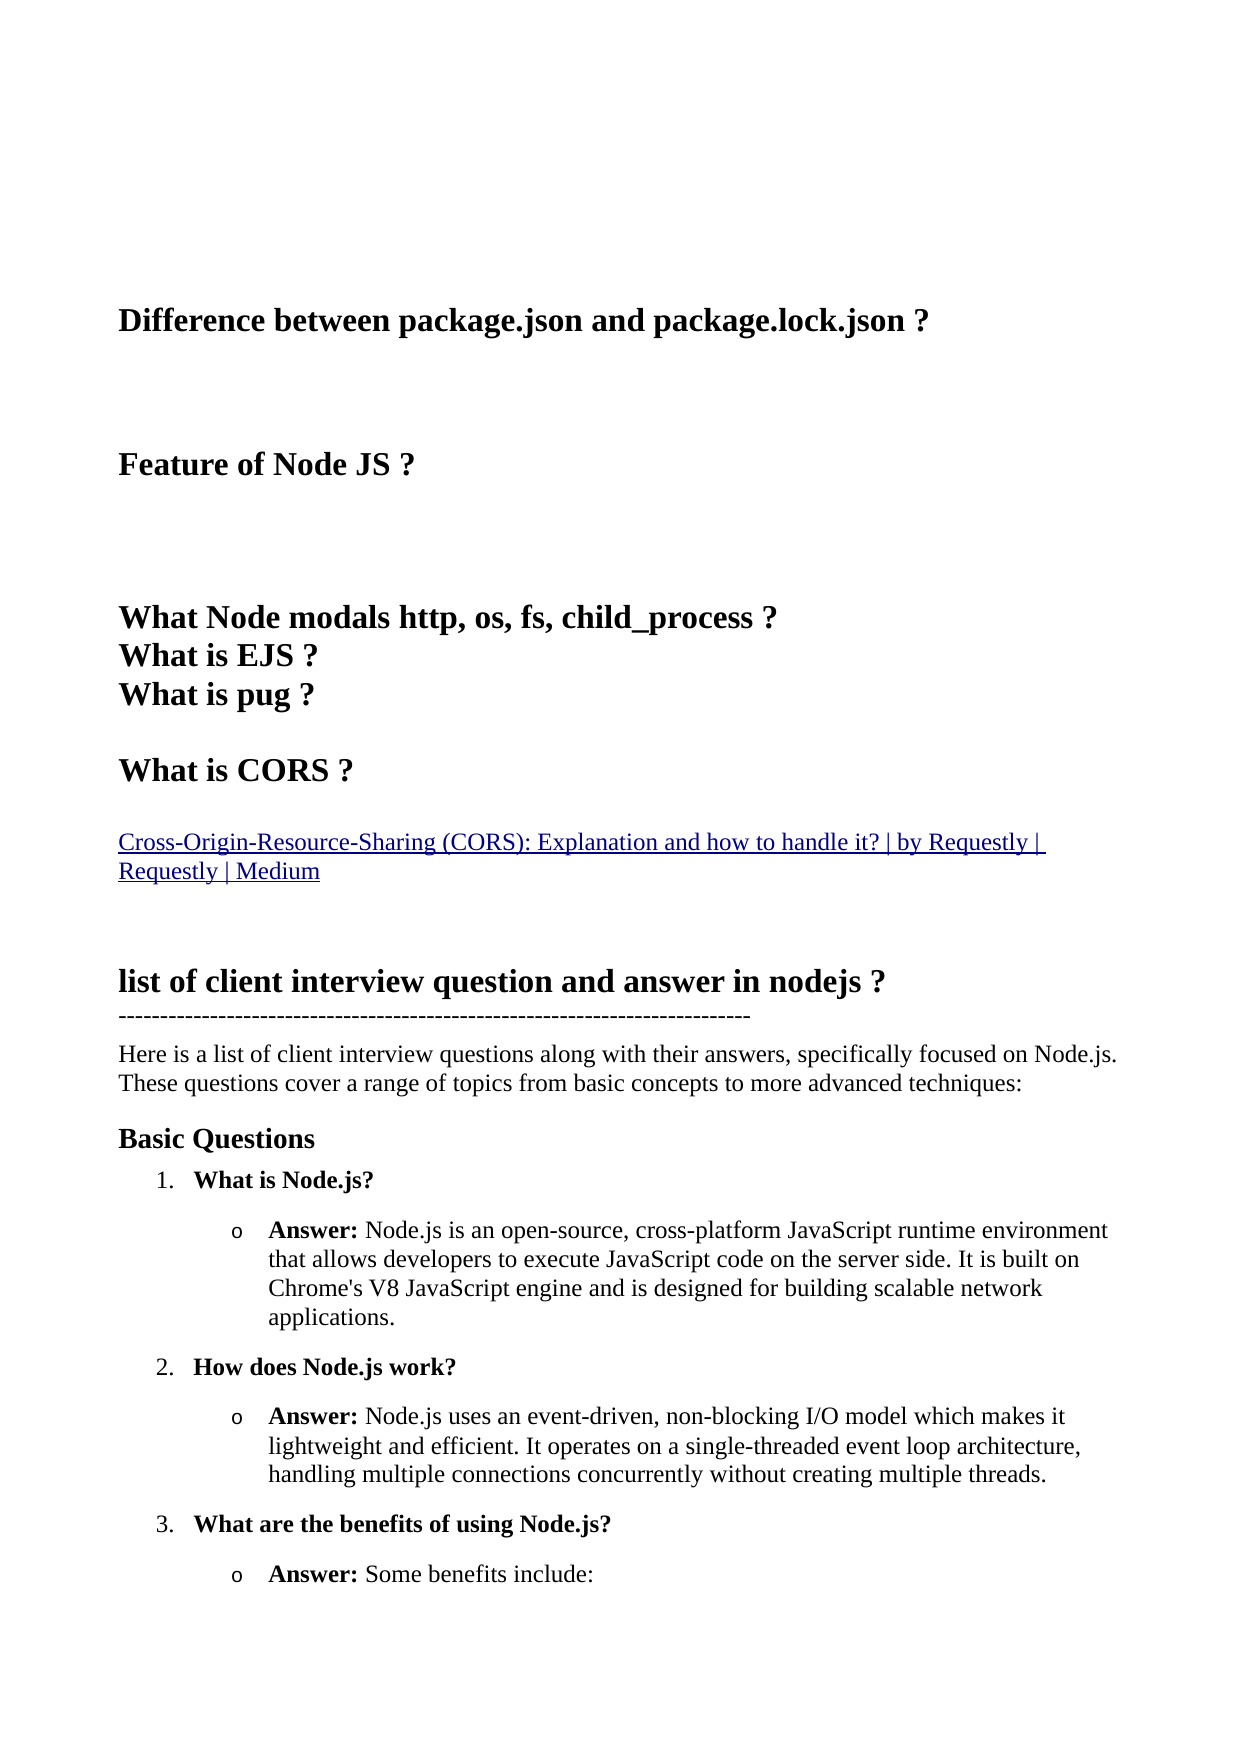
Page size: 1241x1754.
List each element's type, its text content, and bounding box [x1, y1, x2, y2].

text Difference between package.json and package.lock.json ? [118, 300, 1122, 338]
text list of client interview question and answer in nodejs ? [118, 961, 1122, 1000]
text What is CORS ? [118, 751, 1122, 789]
subtitle Basic Questions [118, 1121, 1122, 1155]
list What are the benefits of using Node.js? [156, 1509, 1122, 1538]
text What is pug ? [118, 674, 1122, 712]
text ---------------------------------------------------------------------------- [118, 1000, 1122, 1028]
text Feature of Node JS ? [118, 444, 1122, 482]
list Answer: Node.js uses an event-driven, non-blocking I/O model which makes it lightweight and efficient. It operates on a single-threaded event loop architecture, handling multiple connections concurrently without creating multiple threads. [231, 1401, 1122, 1488]
list Answer: Node.js is an open-source, cross-platform JavaScript runtime environment that allows developers to execute JavaScript code on the server side. It is built on Chrome's V8 JavaScript engine and is designed for building scalable network applications. [231, 1215, 1122, 1331]
list How does Node.js work? [156, 1352, 1122, 1380]
list Answer: Some benefits include: [231, 1559, 1122, 1588]
text Cross-Origin-Resource-Sharing (CORS): Explanation and how to handle it? | by Requestly | Requestly | Medium [118, 827, 1122, 885]
text Here is a list of client interview questions along with their answers, specifically focused on Node.js. These questions cover a range of topics from basic concepts to more advanced techniques: [118, 1039, 1122, 1096]
text What is EJS ? [118, 636, 1122, 674]
text What Node modals http, os, fs, child_process ? [118, 597, 1122, 636]
list What is Node.js? [156, 1165, 1122, 1194]
